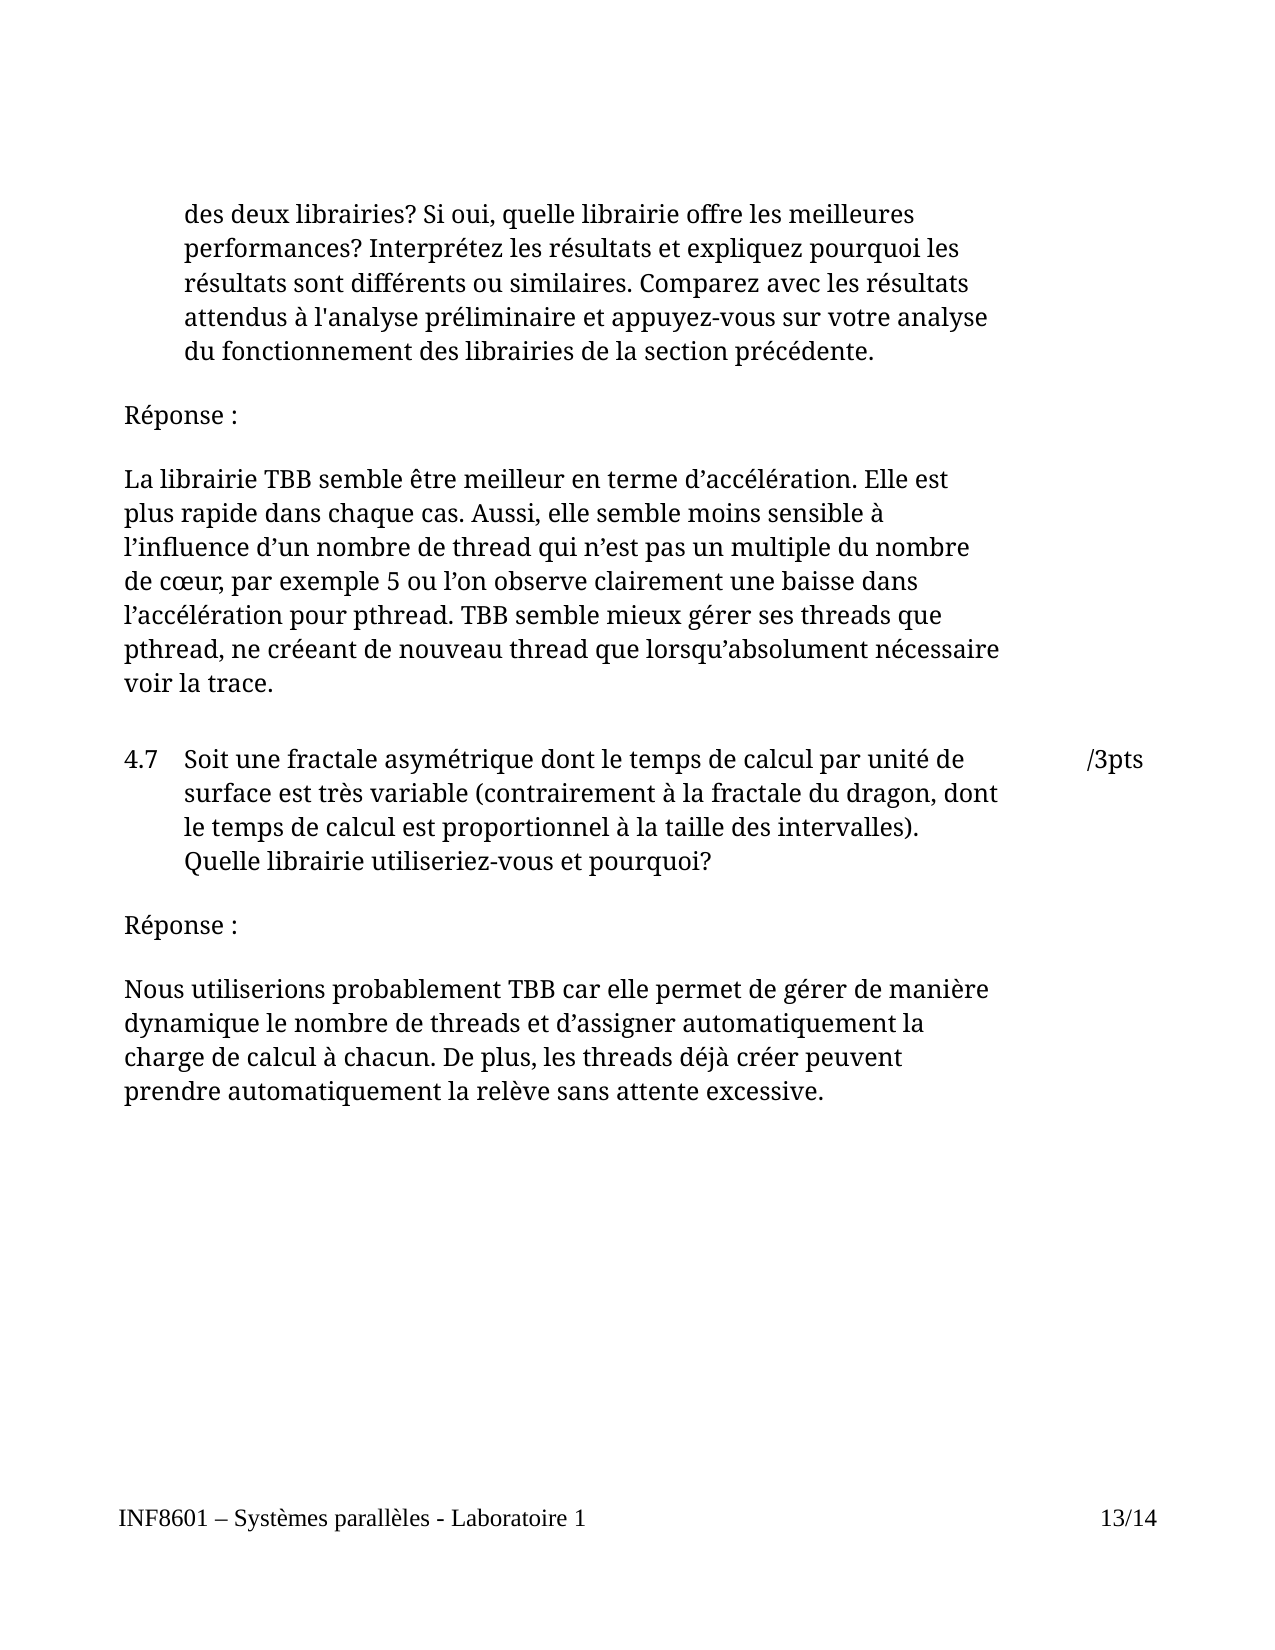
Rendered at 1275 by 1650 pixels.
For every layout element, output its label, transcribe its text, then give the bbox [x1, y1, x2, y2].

table_cell Soit une fractale asymétrique dont le temps de calcul par unité de surface est très variable (contrairement à la fractale du dragon, dont le temps de calcul est proportionnel à la taille des intervalles). Quelle librairie utiliseriez-vous et pourquoi? Réponse : Nous utiliserions probablement TBB car elle permet de gérer de manière dynamique le nombre de threads et d’assigner automatiquement la charge de calcul à chacun. De plus, les threads déjà créer peuvent prendre automatiquement la relève sans attente excessive. [118, 721, 1007, 1129]
table_cell /3pts [1081, 721, 1157, 1129]
table_cell [1008, 721, 1081, 1129]
table_cell [1081, 176, 1157, 721]
table_cell des deux librairies? Si oui, quelle librairie offre les meilleures performances? Interprétez les résultats et expliquez pourquoi les résultats sont différents ou similaires. Comparez avec les résultats attendus à l'analyse préliminaire et appuyez-vous sur votre analyse du fonctionnement des librairies de la section précédente. Réponse : La librairie TBB semble être meilleur en terme d’accélération. Elle est plus rapide dans chaque cas. Aussi, elle semble moins sensible à l’influence d’un nombre de thread qui n’est pas un multiple du nombre de cœur, par exemple 5 ou l’on observe clairement une baisse dans l’accélération pour pthread. TBB semble mieux gérer ses threads que pthread, ne créeant de nouveau thread que lorsqu’absolument nécessaire voir la trace. [118, 176, 1007, 721]
table_cell [1008, 176, 1081, 721]
